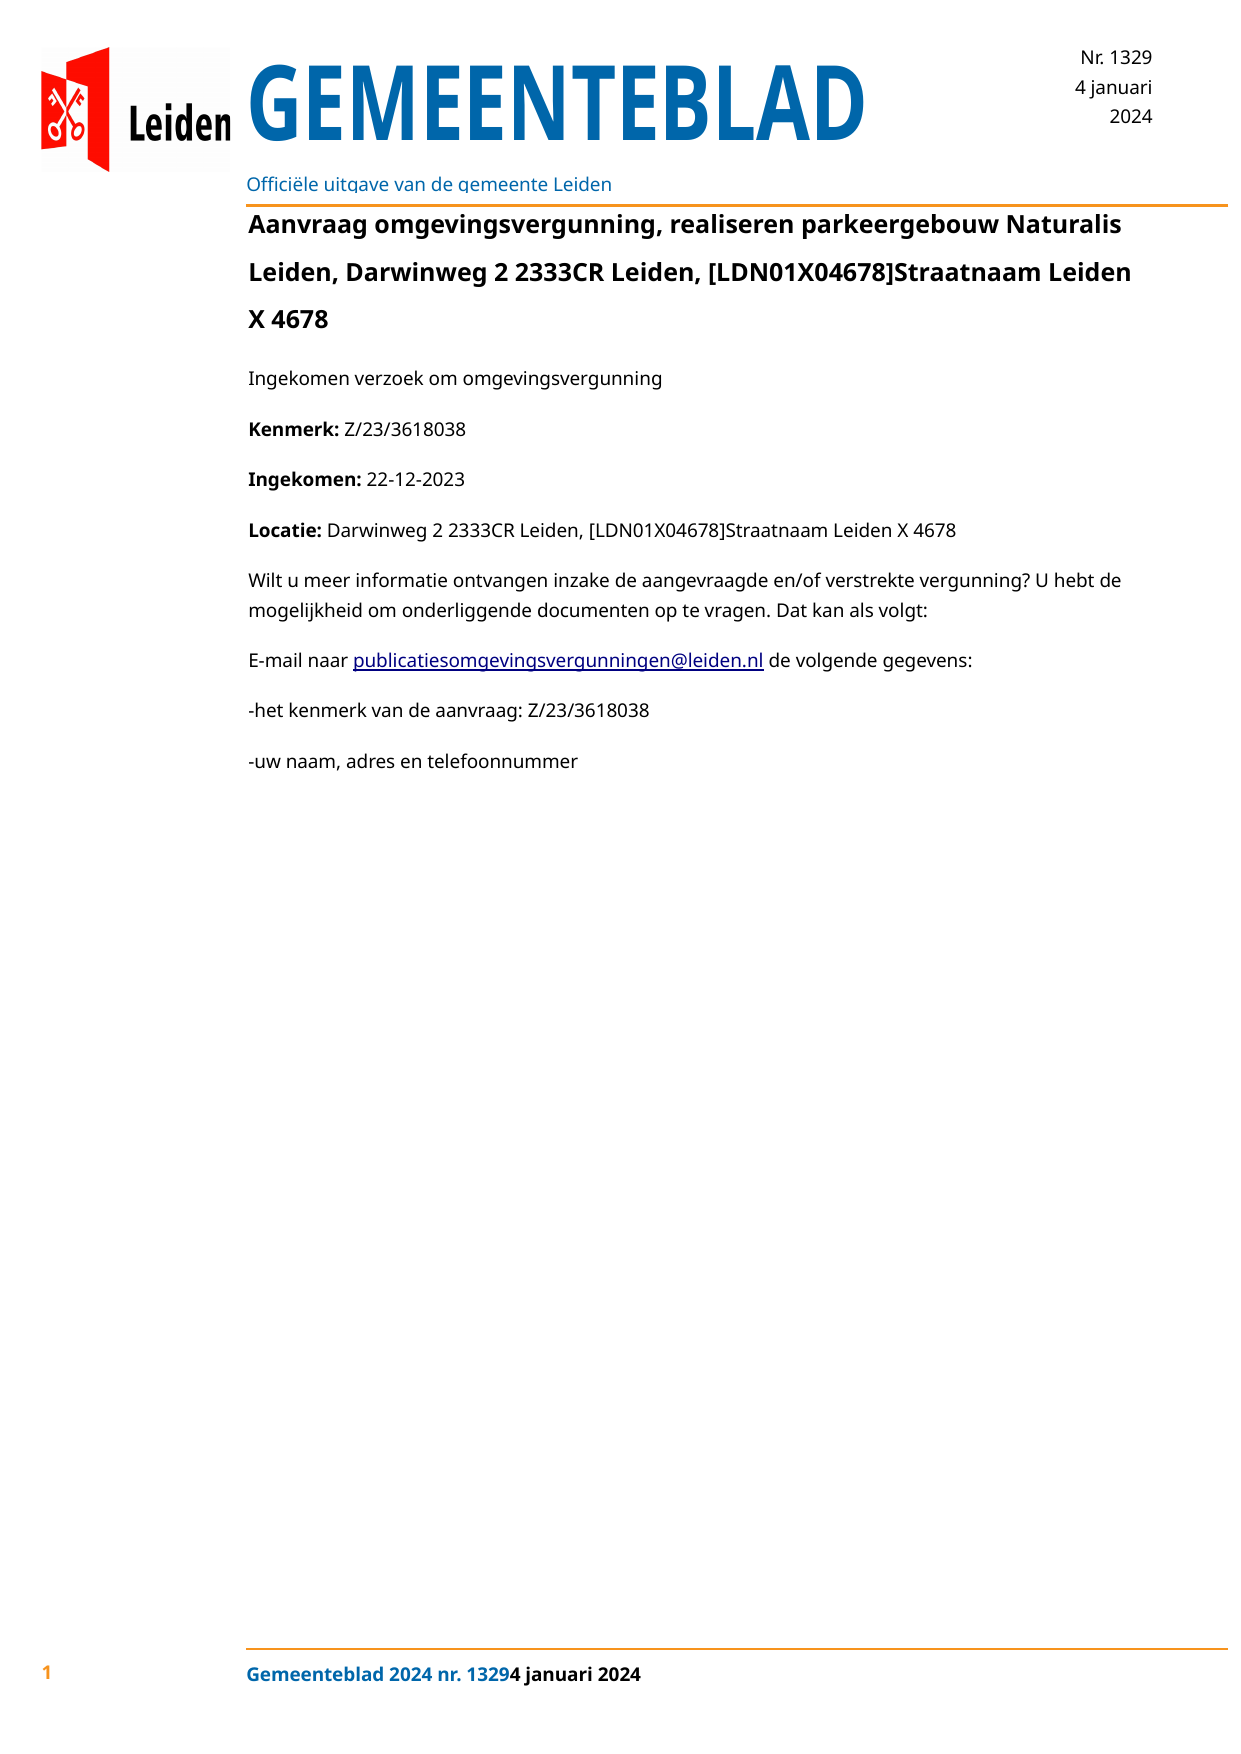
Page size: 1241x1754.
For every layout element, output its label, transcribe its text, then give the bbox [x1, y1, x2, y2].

text Locatie: Darwinweg 2 2333CR Leiden, [LDN01X04678]Straatnaam Leiden X 4678 [248, 517, 1152, 542]
text Ingekomen: 22-12-2023 [248, 466, 1152, 492]
picture [41, 47, 231, 172]
text -het kenmerk van de aanvraag: Z/23/3618038 [248, 698, 1152, 723]
text E-mail naar publicatiesomgevingsvergunningen@leiden.nl de volgende gegevens: [248, 647, 1152, 673]
text Aanvraag omgevingsvergunning, realiseren parkeergebouw Naturalis Leiden, Darwinweg 2 2333CR Leiden, [LDN01X04678]Straatnaam Leiden X 4678 [248, 207, 1152, 336]
text Kenmerk: Z/23/3618038 [248, 416, 1152, 442]
text Wilt u meer informatie ontvangen inzake de aangevraagde en/of verstrekte vergunning? U hebt de mogelijkheid om onderliggende documenten op te vragen. Dat kan als volgt: [248, 567, 1152, 622]
text -uw naam, adres en telefoonnummer [248, 748, 1152, 774]
text Ingekomen verzoek om omgevingsvergunning [248, 366, 1152, 391]
